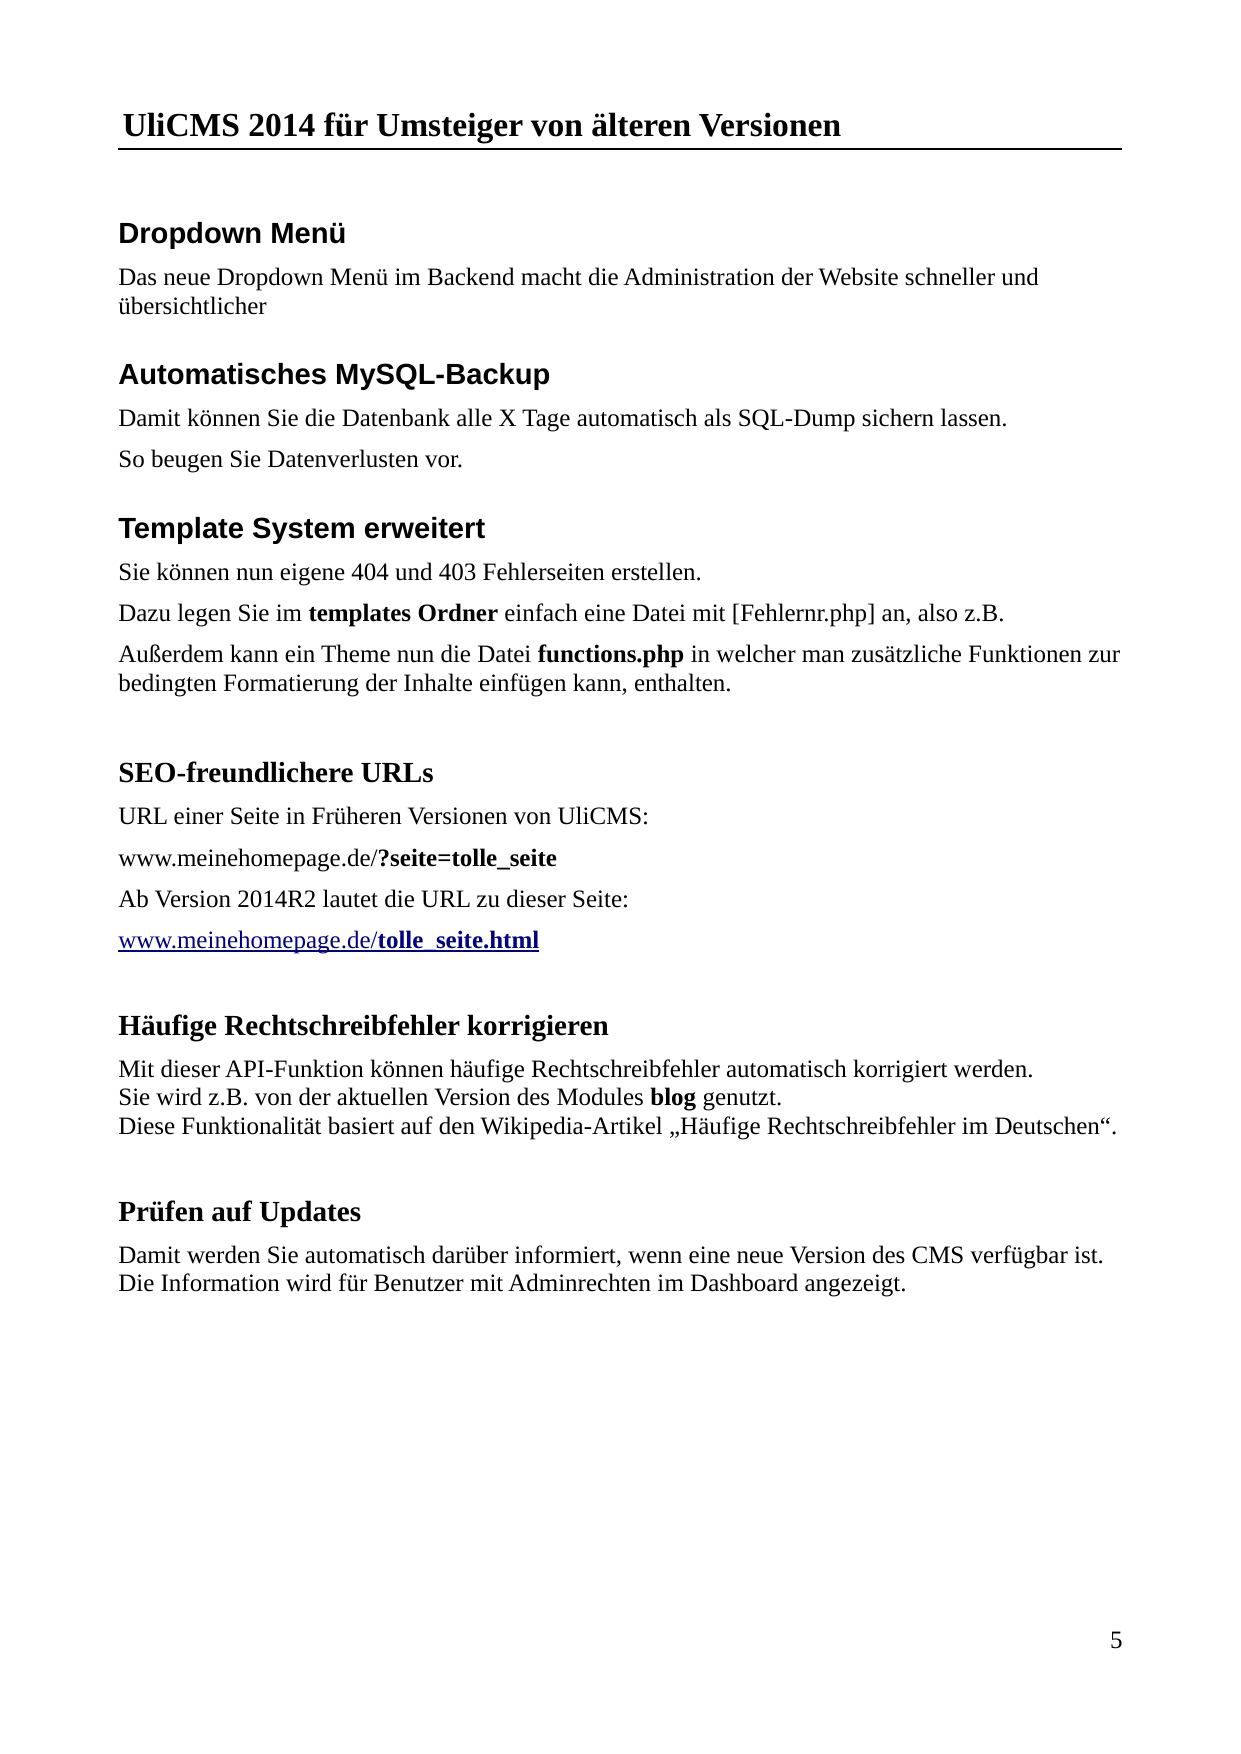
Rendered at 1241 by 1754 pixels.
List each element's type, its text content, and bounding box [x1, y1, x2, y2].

text Dazu legen Sie im templates Ordner einfach eine Datei mit [Fehlernr.php] an, also z.B. [118, 598, 1122, 627]
subtitle Dropdown Menü [118, 216, 1122, 250]
text SEO-freundlichere URLs [118, 755, 1122, 789]
text So beugen Sie Datenverlusten vor. [118, 444, 1122, 473]
text Häufige Rechtschreibfehler korrigieren [118, 1008, 1122, 1041]
text Außerdem kann ein Theme nun die Datei functions.php in welcher man zusätzliche Funktionen zur bedingten Formatierung der Inhalte einfügen kann, enthalten. [118, 639, 1122, 697]
text URL einer Seite in Früheren Versionen von UliCMS: [118, 801, 1122, 830]
text UliCMS 2014 für Umsteiger von älteren Versionen [118, 100, 1122, 148]
text Damit werden Sie automatisch darüber informiert, wenn eine neue Version des CMS verfügbar ist. Die Information wird für Benutzer mit Adminrechten im Dashboard angezeigt. [118, 1240, 1122, 1297]
text Ab Version 2014R2 lautet die URL zu dieser Seite: [118, 884, 1122, 913]
text Damit können Sie die Datenbank alle X Tage automatisch als SQL-Dump sichern lassen. [118, 403, 1122, 432]
text www.meinehomepage.de/tolle_seite.html [118, 925, 1122, 954]
text Das neue Dropdown Menü im Backend macht die Administration der Website schneller und übersichtlicher [118, 262, 1122, 320]
text Sie können nun eigene 404 und 403 Fehlerseiten erstellen. [118, 557, 1122, 586]
text Prüfen auf Updates [118, 1194, 1122, 1227]
text Mit dieser API-Funktion können häufige Rechtschreibfehler automatisch korrigiert werden. Sie wird z.B. von der aktuellen Version des Modules blog genutzt. Diese Funktionalität basiert auf den Wikipedia-Artikel „Häufige Rechtschreibfehler im Deutschen“. [118, 1054, 1122, 1140]
subtitle Automatisches MySQL-Backup [118, 357, 1122, 391]
subtitle Template System erweitert [118, 511, 1122, 544]
text www.meinehomepage.de/?seite=tolle_seite [118, 843, 1122, 871]
